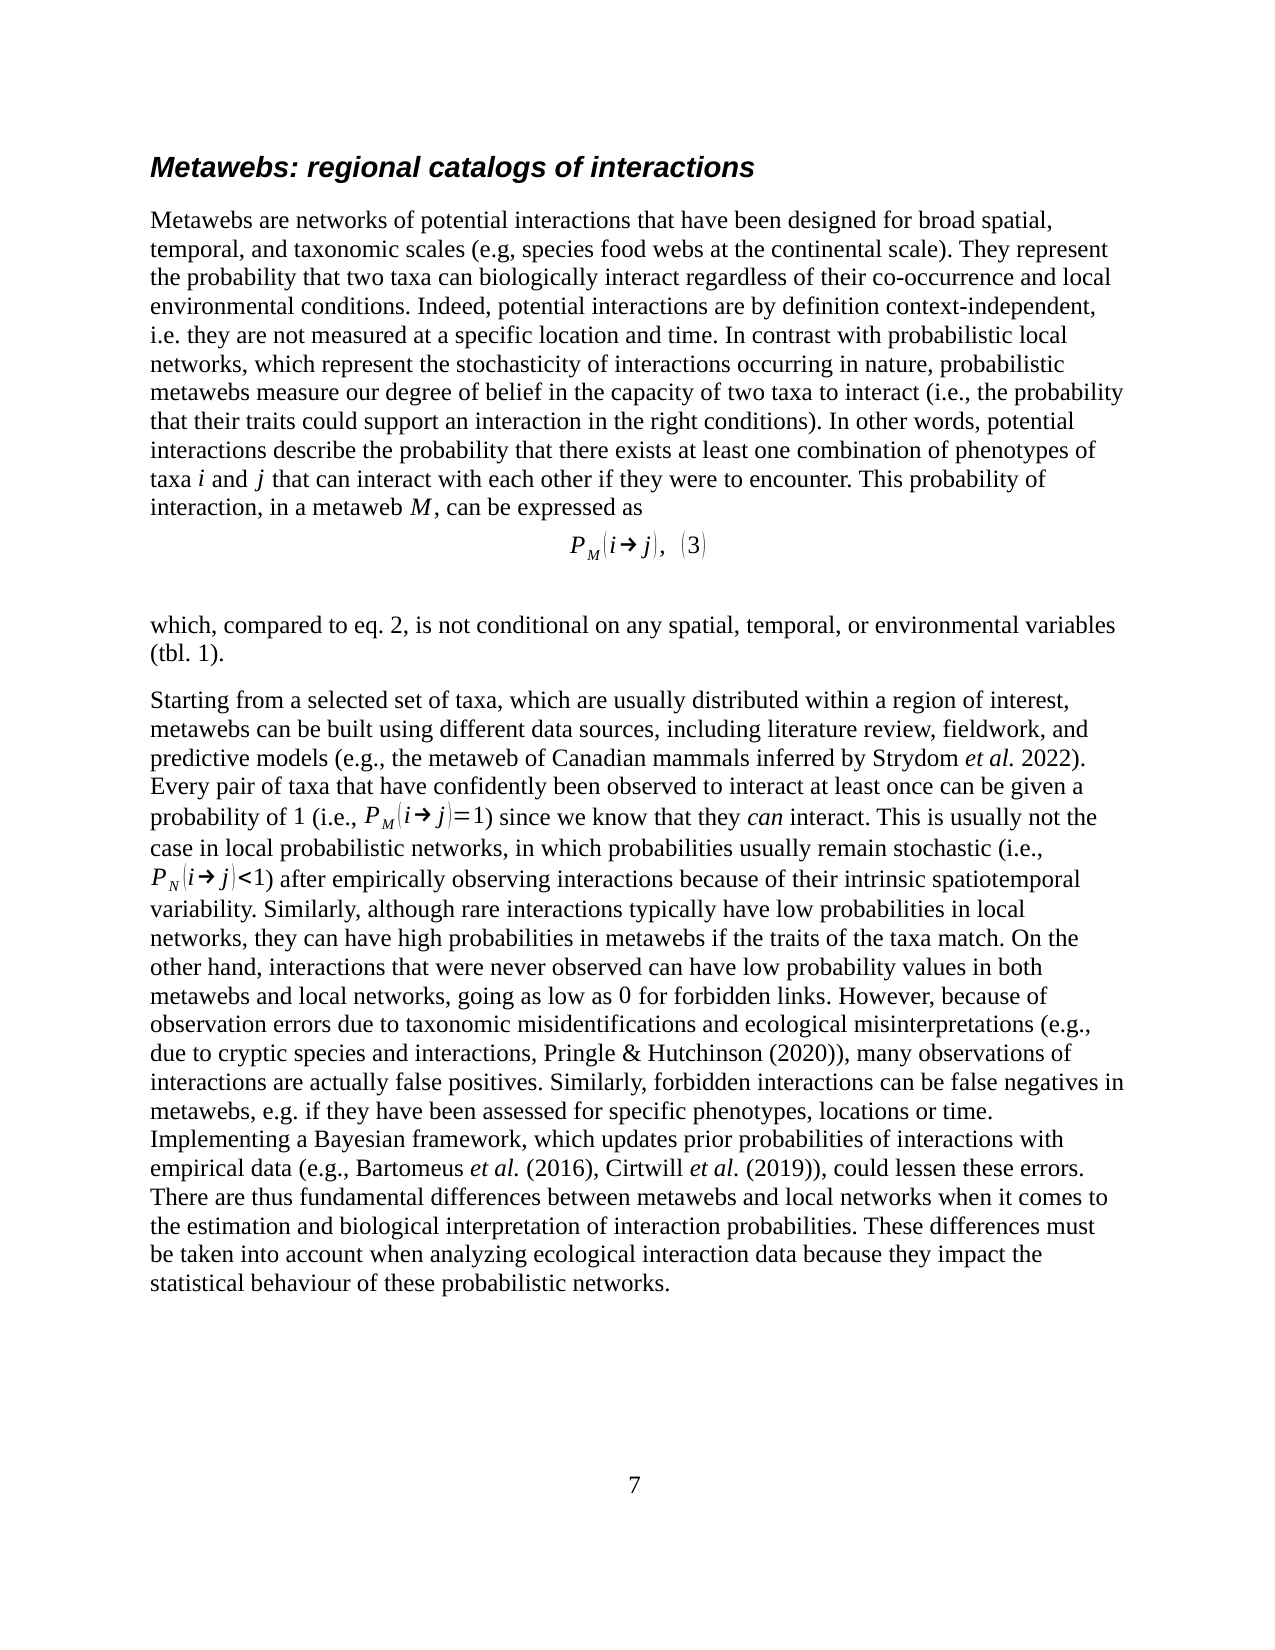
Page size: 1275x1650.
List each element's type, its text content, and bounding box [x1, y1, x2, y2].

text which, compared to eq. 2, is not conditional on any spatial, temporal, or environmental variables (tbl. 1). [150, 610, 1125, 667]
text Starting from a selected set of taxa, which are usually distributed within a region of interest, metawebs can be built using different data sources, including literature review, fieldwork, and predictive models (e.g., the metaweb of Canadian mammals inferred by Strydom et al. 2022). Every pair of taxa that have confidently been observed to interact at least once can be given a probability of (i.e., ) since we know that they can interact. This is usually not the case in local probabilistic networks, in which probabilities usually remain stochastic (i.e., ) after empirically observing interactions because of their intrinsic spatiotemporal variability. Similarly, although rare interactions typically have low probabilities in local networks, they can have high probabilities in metawebs if the traits of the taxa match. On the other hand, interactions that were never observed can have low probability values in both metawebs and local networks, going as low as for forbidden links. However, because of observation errors due to taxonomic misidentifications and ecological misinterpretations (e.g., due to cryptic species and interactions, Pringle & Hutchinson (2020)), many observations of interactions are actually false positives. Similarly, forbidden interactions can be false negatives in metawebs, e.g. if they have been assessed for specific phenotypes, locations or time. Implementing a Bayesian framework, which updates prior probabilities of interactions with empirical data (e.g., Bartomeus et al. (2016), Cirtwill et al. (2019)), could lessen these errors. There are thus fundamental differences between metawebs and local networks when it comes to the estimation and biological interpretation of interaction probabilities. These differences must be taken into account when analyzing ecological interaction data because they impact the statistical behaviour of these probabilistic networks. [150, 685, 1125, 1297]
text Metawebs are networks of potential interactions that have been designed for broad spatial, temporal, and taxonomic scales (e.g, species food webs at the continental scale). They represent the probability that two taxa can biologically interact regardless of their co-occurrence and local environmental conditions. Indeed, potential interactions are by definition context-independent, i.e. they are not measured at a specific location and time. In contrast with probabilistic local networks, which represent the stochasticity of interactions occurring in nature, probabilistic metawebs measure our degree of belief in the capacity of two taxa to interact (i.e., the probability that their traits could support an interaction in the right conditions). In other words, potential interactions describe the probability that there exists at least one combination of phenotypes of taxa and that can interact with each other if they were to encounter. This probability of interaction, in a metaweb , can be expressed as [150, 205, 1125, 521]
subtitle Metawebs: regional catalogs of interactions [150, 150, 1125, 183]
